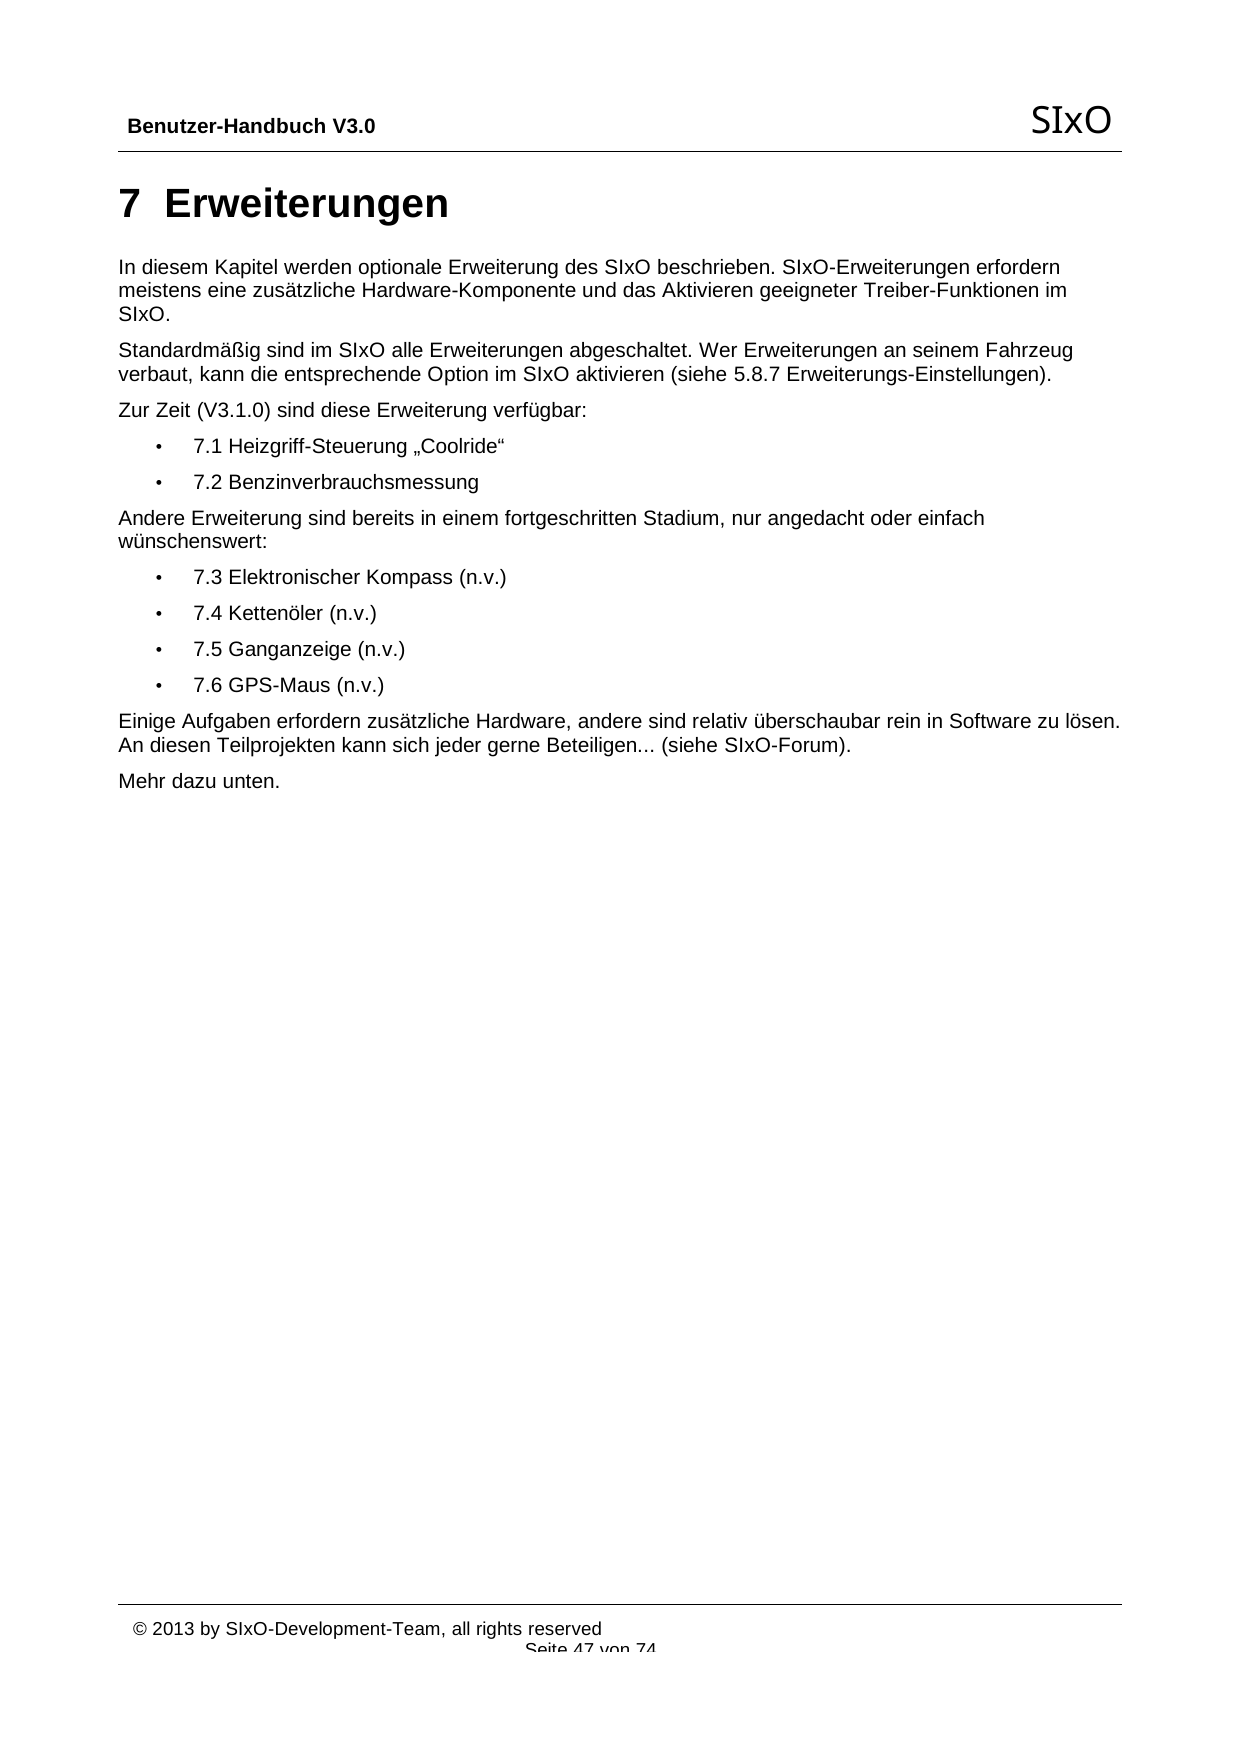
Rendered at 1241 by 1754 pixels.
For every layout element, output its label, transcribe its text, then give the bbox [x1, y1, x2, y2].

text Mehr dazu unten. [118, 769, 1122, 793]
list 7.1 Heizgriff-Steuerung „Coolride“ [156, 434, 1122, 458]
text Einige Aufgaben erfordern zusätzliche Hardware, andere sind relativ überschaubar rein in Software zu lösen. An diesen Teilprojekten kann sich jeder gerne Beteiligen... (siehe SIxO-Forum). [118, 710, 1122, 757]
list 7.4 Kettenöler (n.v.) [156, 602, 1122, 625]
list 7.3 Elektronischer Kompass (n.v.) [156, 566, 1122, 589]
list 7.6 GPS-Maus (n.v.) [156, 674, 1122, 697]
list 7.2 Benzinverbrauchsmessung [156, 470, 1122, 494]
subtitle Erweiterungen [118, 180, 1122, 226]
text Standardmäßig sind im SIxO alle Erweiterungen abgeschaltet. Wer Erweiterungen an seinem Fahrzeug verbaut, kann die entsprechende Option im SIxO aktivieren (siehe 5.8.7 Erweiterungs-Einstellungen). [118, 338, 1122, 386]
list 7.5 Ganganzeige (n.v.) [156, 638, 1122, 661]
text Andere Erweiterung sind bereits in einem fortgeschritten Stadium, nur angedacht oder einfach wünschenswert: [118, 506, 1122, 553]
text In diesem Kapitel werden optionale Erweiterung des SIxO beschrieben. SIxO-Erweiterungen erfordern meistens eine zusätzliche Hardware-Komponente und das Aktivieren geeigneter Treiber-Funktionen im SIxO. [118, 255, 1122, 326]
text Zur Zeit (V3.1.0) sind diese Erweiterung verfügbar: [118, 398, 1122, 422]
